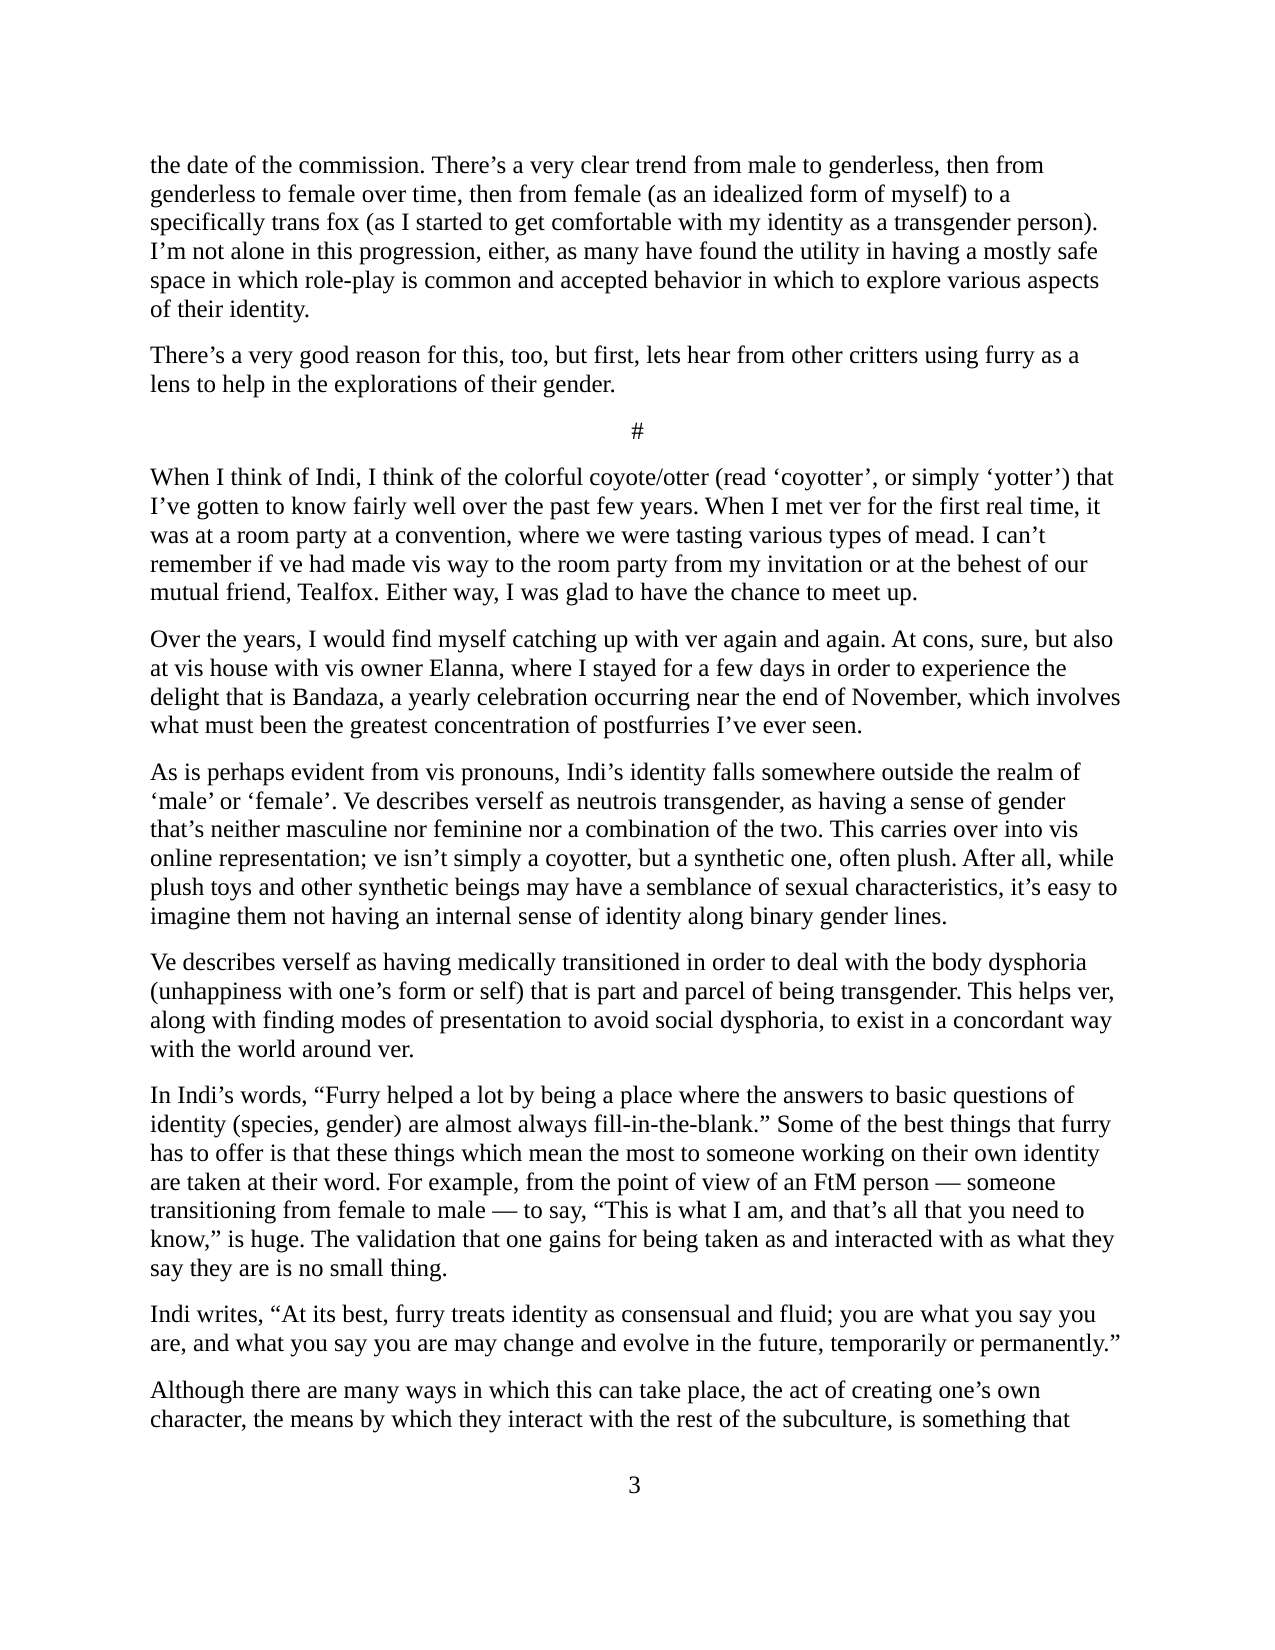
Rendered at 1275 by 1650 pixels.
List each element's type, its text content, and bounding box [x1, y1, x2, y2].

text When I think of Indi, I think of the colorful coyote/otter (read ‘coyotter’, or simply ‘yotter’) that I’ve gotten to know fairly well over the past few years. When I met ver for the first real time, it was at a room party at a convention, where we were tasting various types of mead. I can’t remember if ve had made vis way to the room party from my invitation or at the behest of our mutual friend, Tealfox. Either way, I was glad to have the chance to meet up. [150, 462, 1125, 606]
text As is perhaps evident from vis pronouns, Indi’s identity falls somewhere outside the realm of ‘male’ or ‘female’. Ve describes verself as neutrois transgender, as having a sense of gender that’s neither masculine nor feminine nor a combination of the two. This carries over into vis online representation; ve isn’t simply a coyotter, but a synthetic one, often plush. After all, while plush toys and other synthetic beings may have a semblance of sexual characteristics, it’s easy to imagine them not having an internal sense of identity along binary gender lines. [150, 757, 1125, 929]
text the date of the commission. There’s a very clear trend from male to genderless, then from genderless to female over time, then from female (as an idealized form of myself) to a specifically trans fox (as I started to get comfortable with my identity as a transgender person). I’m not alone in this progression, either, as many have found the utility in having a mostly safe space in which role-play is common and accepted behavior in which to explore various aspects of their identity. [150, 150, 1125, 322]
text There’s a very good reason for this, too, but first, lets hear from other critters using furry as a lens to help in the explorations of their gender. [150, 340, 1125, 398]
text Indi writes, “At its best, furry treats identity as consensual and fluid; you are what you say you are, and what you say you are may change and evolve in the future, temporarily or permanently.” [150, 1299, 1125, 1357]
text Ve describes verself as having medically transitioned in order to deal with the body dysphoria (unhappiness with one’s form or self) that is part and parcel of being transgender. This helps ver, along with finding modes of presentation to avoid social dysphoria, to exist in a concordant way with the world around ver. [150, 947, 1125, 1062]
text # [150, 416, 1125, 444]
text Over the years, I would find myself catching up with ver again and again. At cons, sure, but also at vis house with vis owner Elanna, where I stayed for a few days in order to experience the delight that is Bandaza, a yearly celebration occurring near the end of November, which involves what must been the greatest concentration of postfurries I’ve ever seen. [150, 624, 1125, 739]
text In Indi’s words, “Furry helped a lot by being a place where the answers to basic questions of identity (species, gender) are almost always fill-in-the-blank.” Some of the best things that furry has to offer is that these things which mean the most to someone working on their own identity are taken at their word. For example, from the point of view of an FtM person — someone transitioning from female to male — to say, “This is what I am, and that’s all that you need to know,” is huge. The validation that one gains for being taken as and interacted with as what they say they are is no small thing. [150, 1080, 1125, 1282]
text Although there are many ways in which this can take place, the act of creating one’s own character, the means by which they interact with the rest of the subculture, is something that [150, 1375, 1125, 1432]
